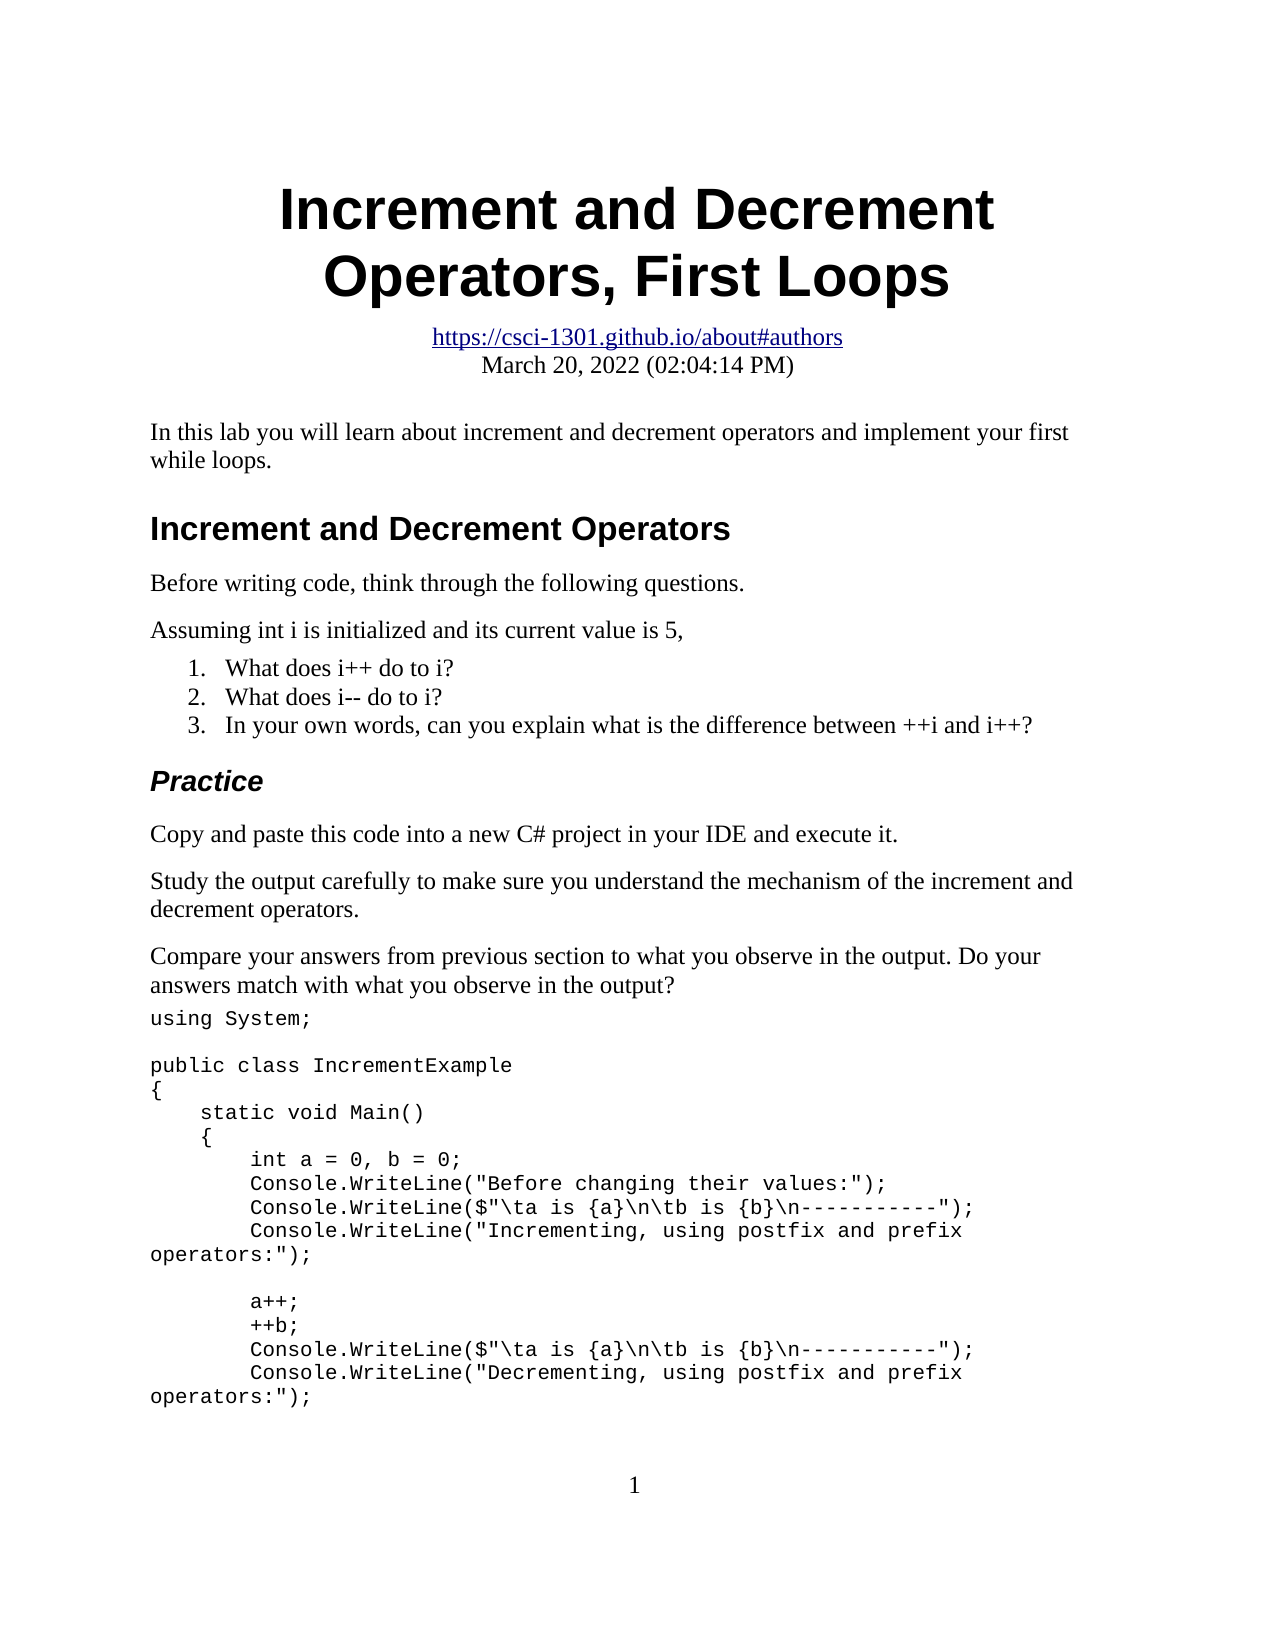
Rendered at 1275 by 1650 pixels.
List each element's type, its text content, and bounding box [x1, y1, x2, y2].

text { [150, 1126, 1125, 1149]
list What does i-- do to i? [187, 682, 1125, 710]
text ++b; [150, 1315, 1125, 1339]
text Console.WriteLine("Decrementing, using postfix and prefix operators:"); [150, 1362, 1125, 1409]
text Assuming int i is initialized and its current value is 5, [150, 615, 1125, 644]
text Console.WriteLine($"\ta is {a}\n\tb is {b}\n-----------"); [150, 1339, 1125, 1362]
title Increment and Decrement Operators, First Loops [150, 175, 1125, 309]
list What does i++ do to i? [187, 653, 1125, 682]
text Console.WriteLine("Incrementing, using postfix and prefix operators:"); [150, 1220, 1125, 1268]
text https://csci-1301.github.io/about#authors [150, 322, 1125, 350]
text Study the output carefully to make sure you understand the mechanism of the increment and decrement operators. [150, 866, 1125, 923]
text Console.WriteLine($"\ta is {a}\n\tb is {b}\n-----------"); [150, 1197, 1125, 1220]
text In this lab you will learn about increment and decrement operators and implement your first while loops. [150, 417, 1125, 474]
subtitle Increment and Decrement Operators [150, 508, 1125, 547]
text public class IncrementExample [150, 1055, 1125, 1078]
text Compare your answers from previous section to what you observe in the output. Do your answers match with what you observe in the output? [150, 941, 1125, 999]
text int a = 0, b = 0; [150, 1149, 1125, 1173]
subtitle Practice [150, 764, 1125, 798]
list In your own words, can you explain what is the difference between ++i and i++? [187, 710, 1125, 739]
text March 20, 2022 (02:04:14 PM) [150, 350, 1125, 379]
text Copy and paste this code into a new C# project in your IDE and execute it. [150, 819, 1125, 848]
text static void Main() [150, 1102, 1125, 1126]
text { [150, 1078, 1125, 1102]
text Before writing code, think through the following questions. [150, 568, 1125, 597]
text a++; [150, 1291, 1125, 1315]
text Console.WriteLine("Before changing their values:"); [150, 1173, 1125, 1197]
text using System; [150, 1008, 1125, 1031]
